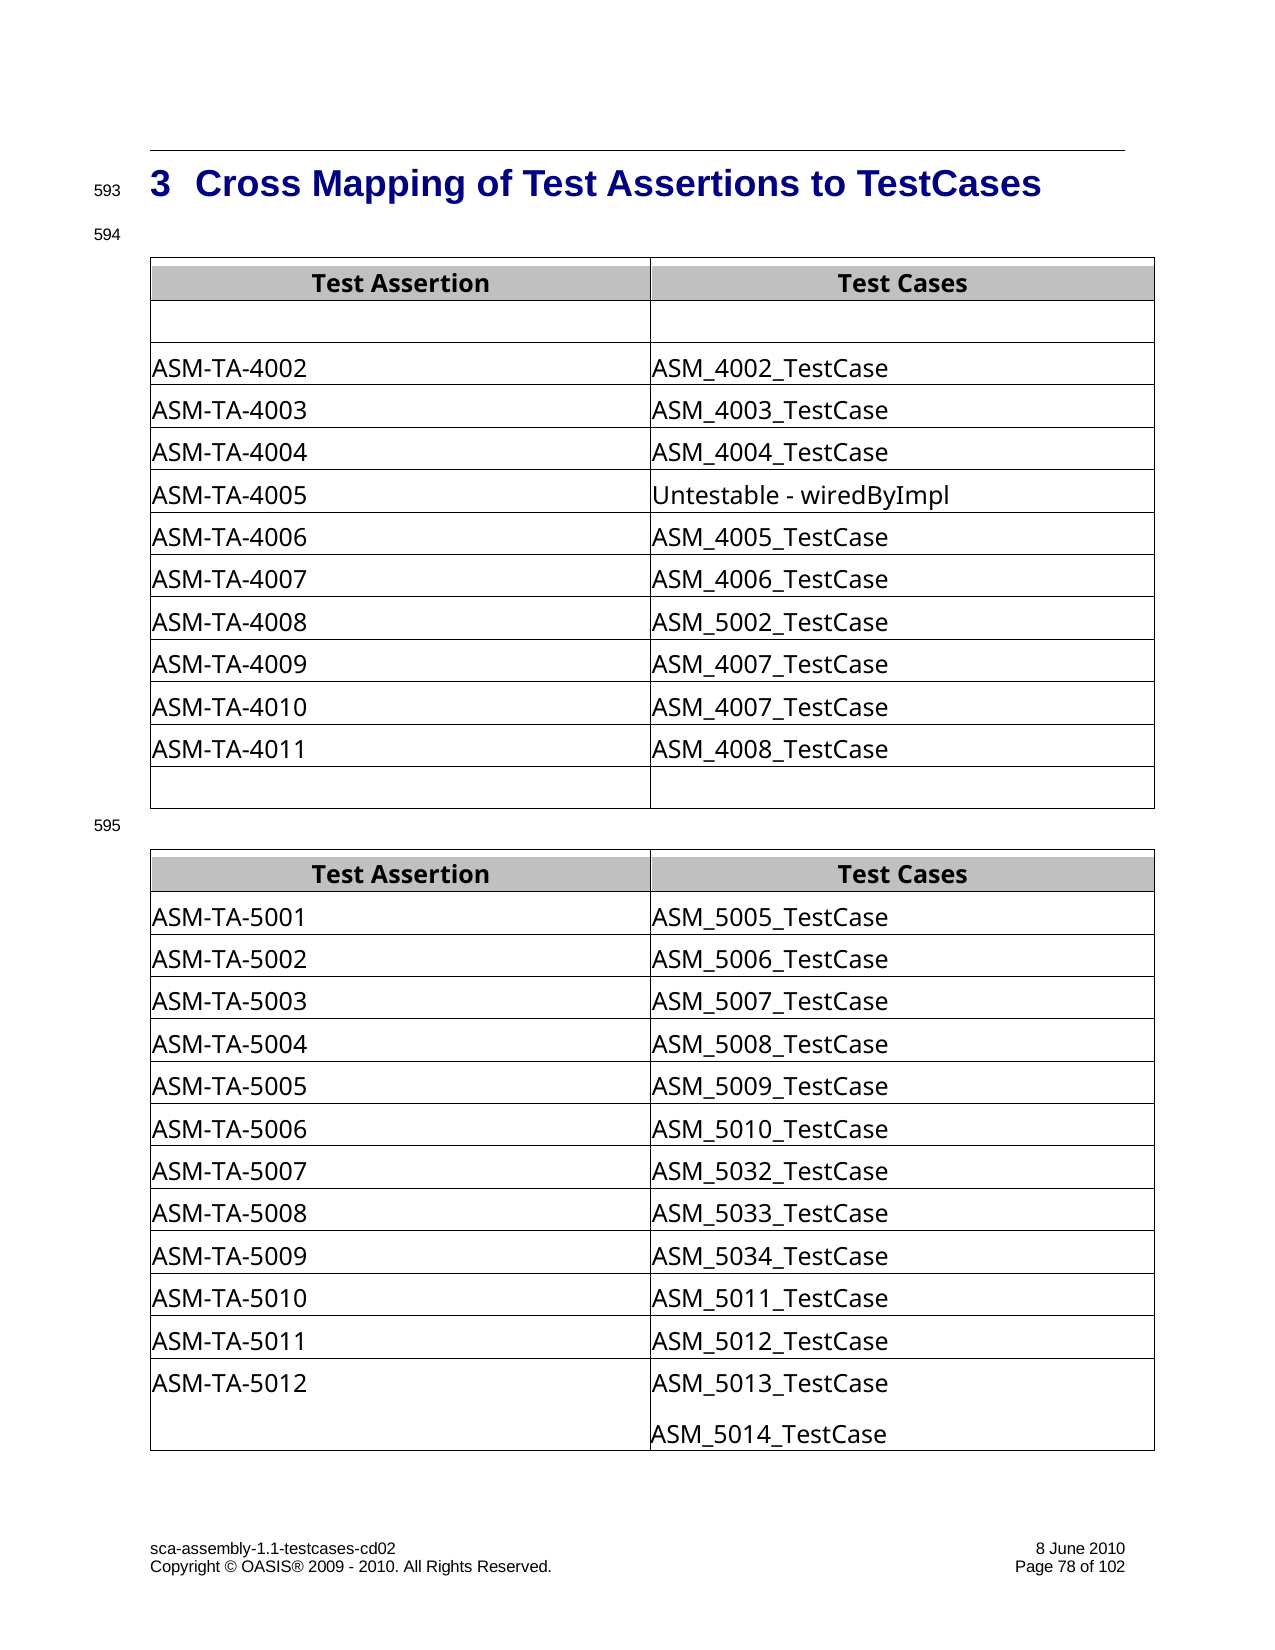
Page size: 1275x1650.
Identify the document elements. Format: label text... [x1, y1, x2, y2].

table_cell ASM-TA-5006 [151, 1104, 650, 1145]
table_header Test Cases [651, 258, 1154, 300]
table_cell ASM_5009_TestCase [651, 1062, 1154, 1103]
table_cell ASM_5010_TestCase [651, 1104, 1154, 1145]
table_cell ASM-TA-5002 [151, 935, 650, 976]
table_cell ASM_5034_TestCase [651, 1231, 1154, 1273]
table_cell ASM-TA-5007 [151, 1146, 650, 1188]
table_cell ASM_4008_TestCase [651, 725, 1154, 766]
table_cell [151, 301, 650, 342]
table_cell Untestable - wiredByImpl [651, 470, 1154, 512]
table_cell ASM-TA-5005 [151, 1062, 650, 1103]
table_header Test Cases [651, 850, 1154, 891]
table_cell ASM-TA-4010 [151, 682, 650, 724]
table_cell [151, 767, 650, 808]
table_cell ASM_4004_TestCase [651, 428, 1154, 469]
table_cell ASM-TA-4011 [151, 725, 650, 766]
table_cell ASM-TA-5010 [151, 1274, 650, 1315]
table_cell ASM_5006_TestCase [651, 935, 1154, 976]
table_cell ASM_5005_TestCase [651, 892, 1154, 934]
table_cell ASM_4007_TestCase [651, 640, 1154, 681]
table_cell ASM_5012_TestCase [651, 1316, 1154, 1358]
table_cell ASM_4006_TestCase [651, 555, 1154, 596]
table_cell ASM-TA-4002 [151, 343, 650, 384]
table_cell ASM-TA-5012 [151, 1359, 650, 1450]
table_cell ASM-TA-4008 [151, 597, 650, 639]
table_cell ASM_4003_TestCase [651, 385, 1154, 427]
table_cell ASM-TA-4009 [151, 640, 650, 681]
table_cell ASM-TA-5009 [151, 1231, 650, 1273]
table_cell ASM_5011_TestCase [651, 1274, 1154, 1315]
table_cell ASM_5013_TestCase ASM_5014_TestCase [651, 1359, 1154, 1450]
table_cell ASM_4005_TestCase [651, 513, 1154, 554]
table_cell ASM-TA-4003 [151, 385, 650, 427]
table_cell ASM_5008_TestCase [651, 1019, 1154, 1061]
table_cell ASM_5007_TestCase [651, 977, 1154, 1018]
table_cell ASM-TA-4005 [151, 470, 650, 512]
table_cell ASM-TA-5001 [151, 892, 650, 934]
table_cell ASM_5033_TestCase [651, 1189, 1154, 1230]
table_cell ASM_5002_TestCase [651, 597, 1154, 639]
table_header Test Assertion [151, 850, 650, 891]
table_cell ASM-TA-4007 [151, 555, 650, 596]
table_cell ASM-TA-5011 [151, 1316, 650, 1358]
table_cell ASM-TA-4004 [151, 428, 650, 469]
table_cell ASM-TA-5004 [151, 1019, 650, 1061]
table_cell [651, 767, 1154, 808]
table_cell [651, 301, 1154, 342]
table_cell ASM_4007_TestCase [651, 682, 1154, 724]
subtitle Cross Mapping of Test Assertions to TestCases [150, 151, 1125, 204]
table_cell ASM-TA-5003 [151, 977, 650, 1018]
table_cell ASM-TA-5008 [151, 1189, 650, 1230]
table_cell ASM_4002_TestCase [651, 343, 1154, 384]
table_cell ASM_5032_TestCase [651, 1146, 1154, 1188]
table_cell ASM-TA-4006 [151, 513, 650, 554]
table_header Test Assertion [151, 258, 650, 300]
